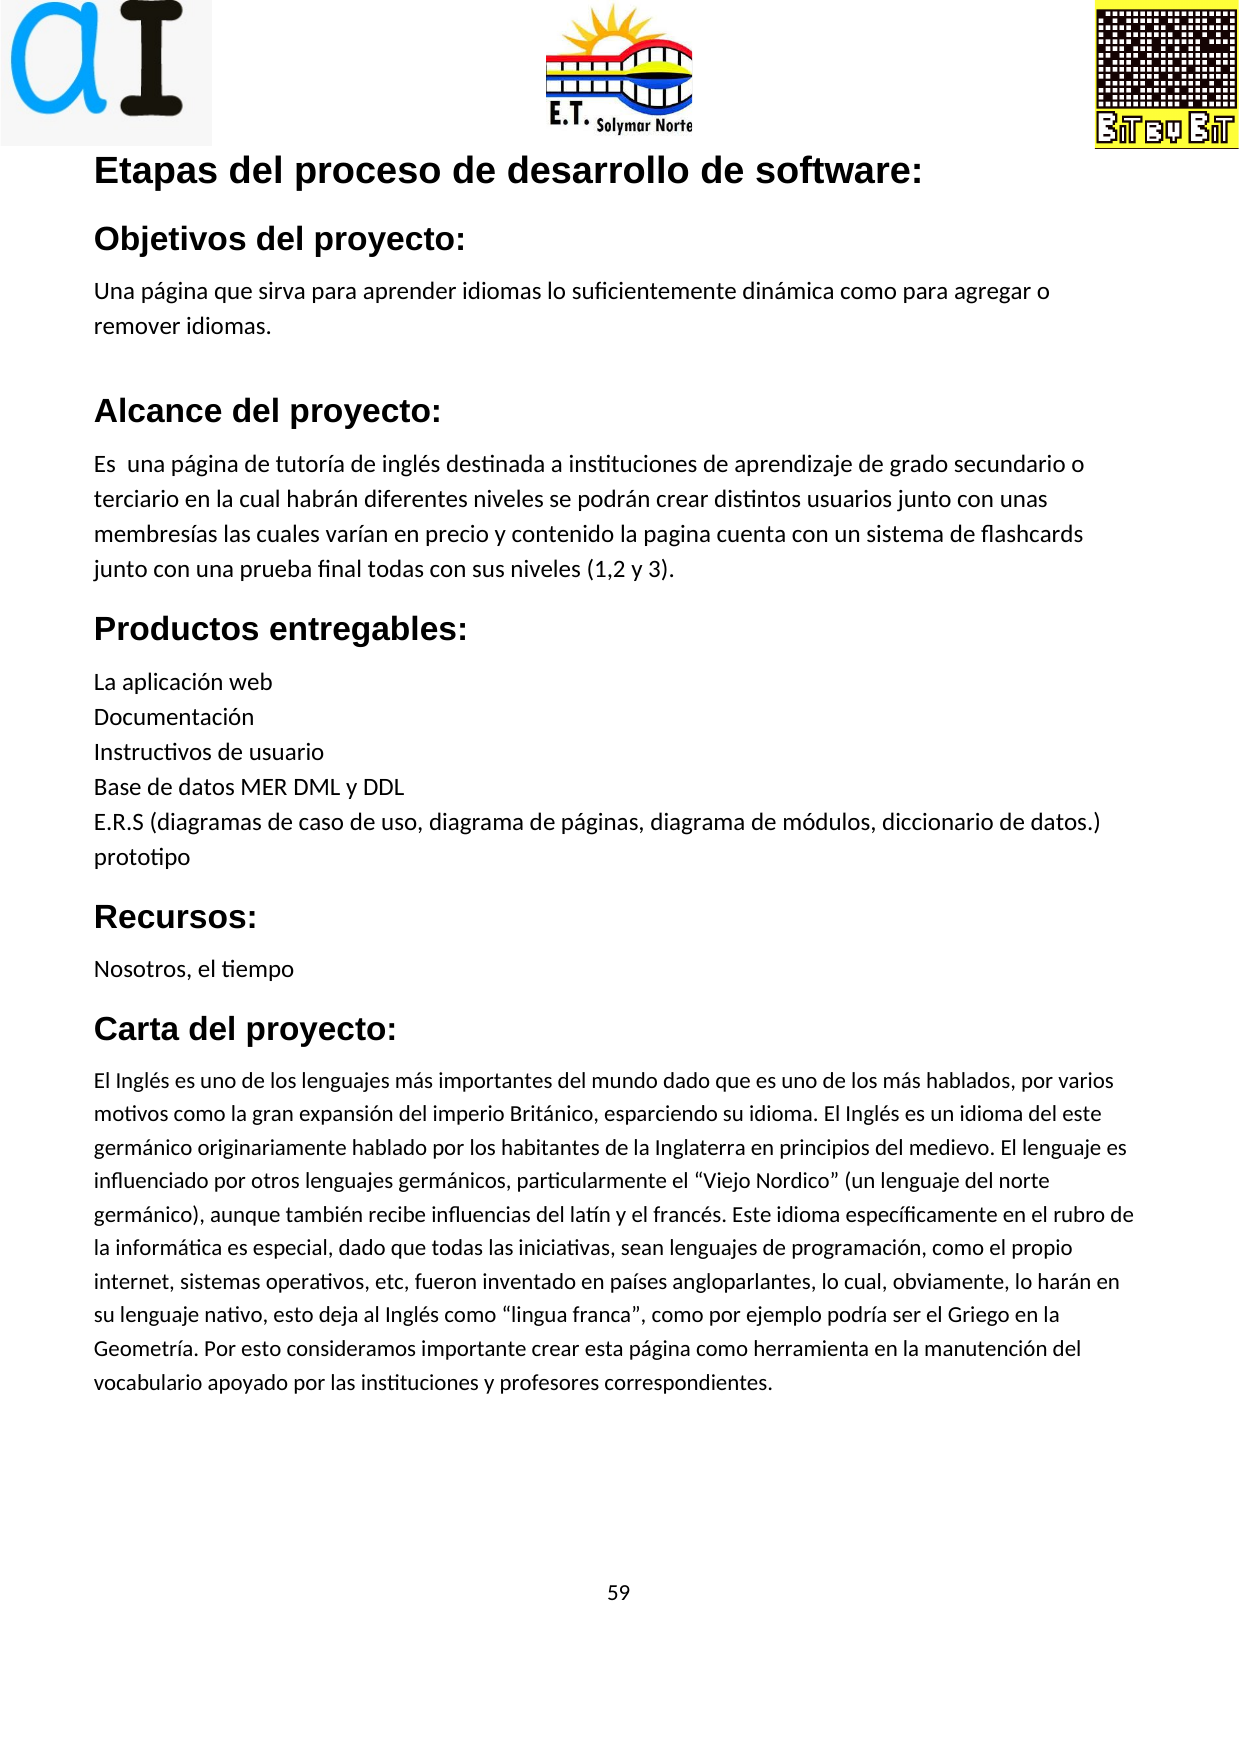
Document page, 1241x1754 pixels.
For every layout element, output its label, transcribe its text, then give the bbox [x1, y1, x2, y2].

subtitle Objetivos del proyecto: [94, 218, 1143, 257]
subtitle Productos entregables: [94, 609, 1143, 647]
text prototipo [94, 841, 1143, 871]
text El Inglés es uno de los lenguajes más importantes del mundo dado que es uno de los más hablados, por varios motivos como la gran expansión del imperio Británico, esparciendo su idioma. El Inglés es un idioma del este germánico originariamente hablado por los habitantes de la Inglaterra en principios del medievo. El lenguaje es influenciado por otros lenguajes germánicos, particularmente el “Viejo Nordico” (un lenguaje del norte germánico), aunque también recibe influencias del latín y el francés. Este idioma específicamente en el rubro de la informática es especial, dado que todas las iniciativas, sean lenguajes de programación, como el propio internet, sistemas operativos, etc, fueron inventado en países angloparlantes, lo cual, obviamente, lo harán en su lenguaje nativo, esto deja al Inglés como “lingua franca”, como por ejemplo podría ser el Griego en la Geometría. Por esto consideramos importante crear esta página como herramienta en la manutención del vocabulario apoyado por las instituciones y profesores correspondientes. [94, 1066, 1143, 1396]
text Nosotros, el tiempo [94, 953, 1143, 984]
subtitle Carta del proyecto: [94, 1009, 1143, 1048]
text Es una página de tutoría de inglés destinada a instituciones de aprendizaje de grado secundario o terciario en la cual habrán diferentes niveles se podrán crear distintos usuarios junto con unas membresías las cuales varían en precio y contenido la pagina cuenta con un sistema de flashcards junto con una prueba final todas con sus niveles (1,2 y 3). [94, 448, 1143, 583]
text Documentación [94, 701, 1143, 731]
text Base de datos MER DML y DDL [94, 771, 1143, 801]
subtitle Etapas del proceso de desarrollo de software: [94, 148, 1143, 191]
picture [0, 0, 212, 146]
text E.R.S (diagramas de caso de uso, diagrama de páginas, diagrama de módulos, diccionario de datos.) [94, 806, 1143, 836]
subtitle Recursos: [94, 896, 1143, 935]
text Instructivos de usuario [94, 736, 1143, 766]
text La aplicación web [94, 666, 1143, 696]
picture [1094, 0, 1239, 149]
subtitle Alcance del proyecto: [94, 391, 1143, 430]
text Una página que sirva para aprender idiomas lo suficientemente dinámica como para agregar o remover idiomas. [94, 275, 1143, 341]
picture [546, 0, 693, 146]
